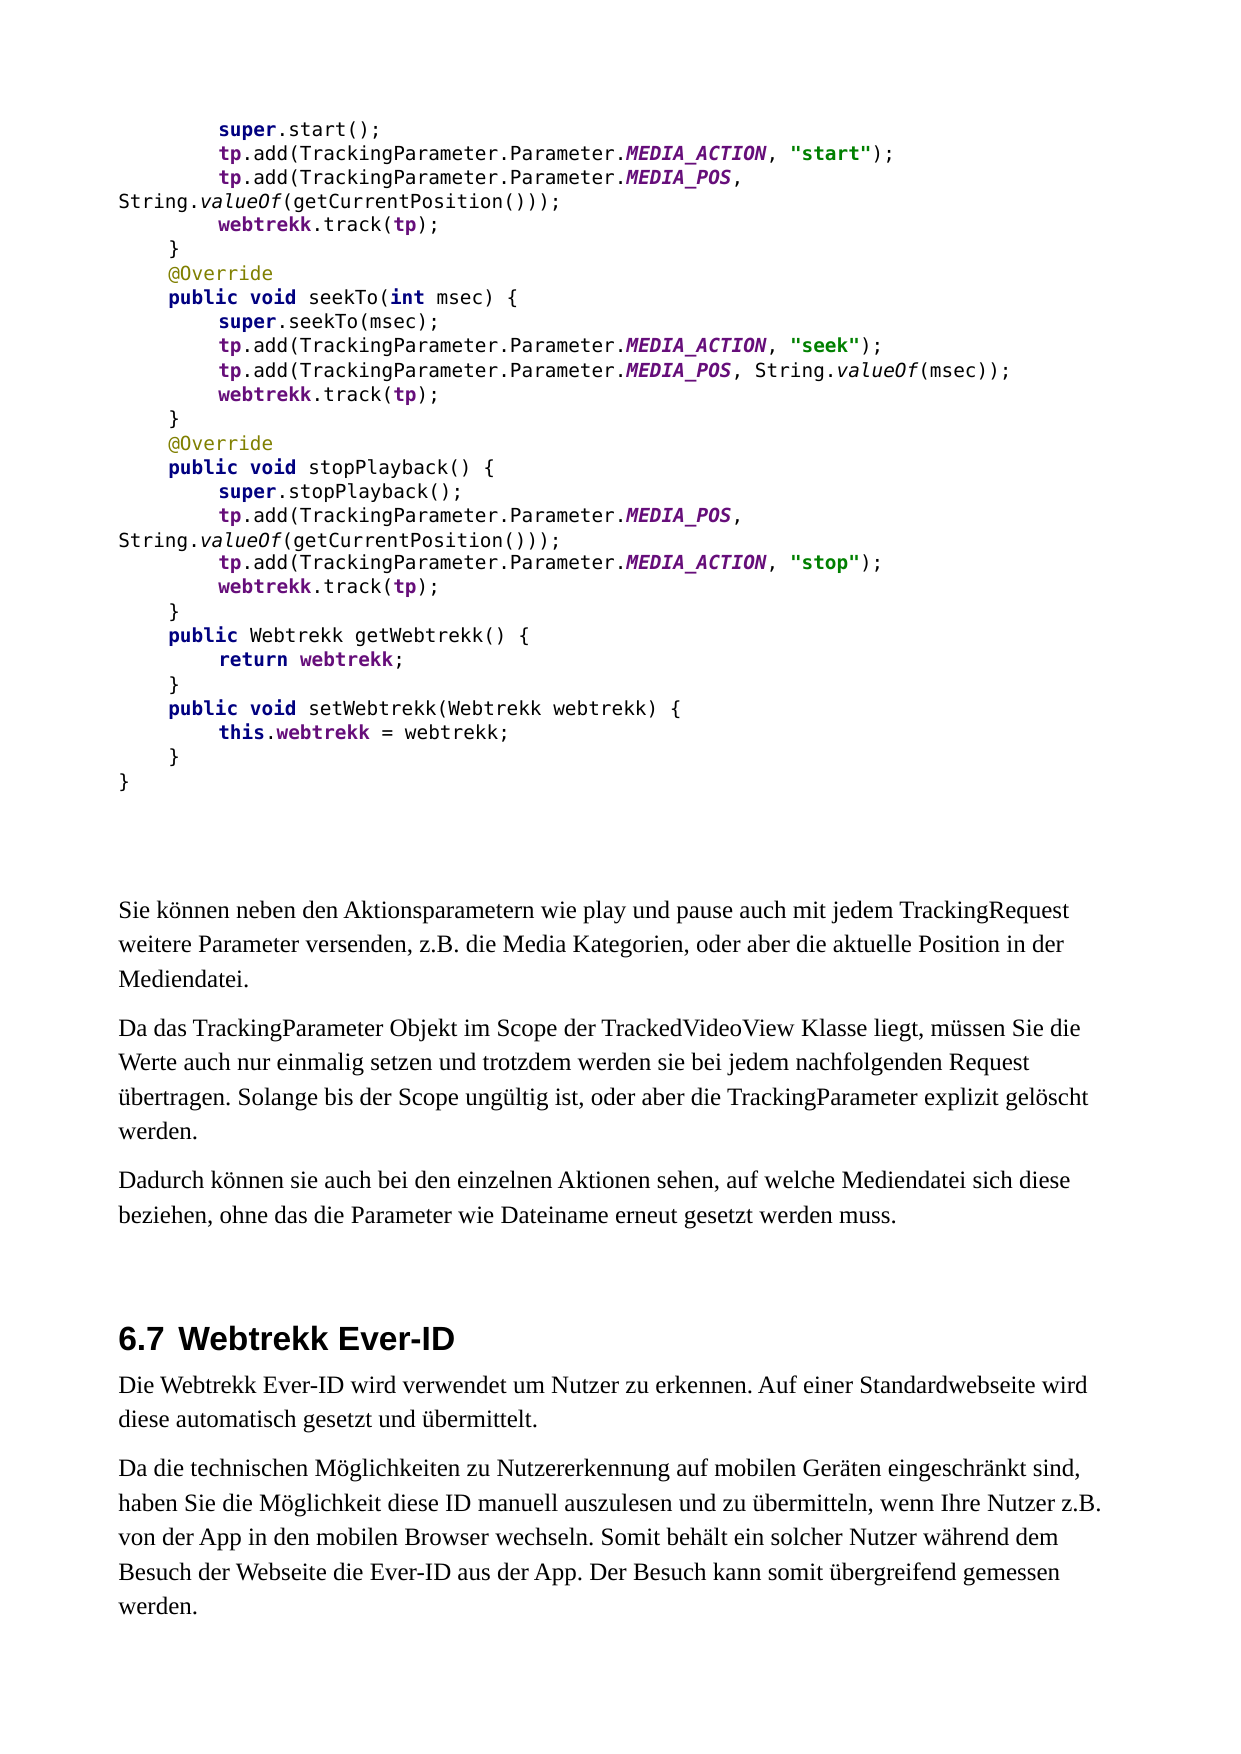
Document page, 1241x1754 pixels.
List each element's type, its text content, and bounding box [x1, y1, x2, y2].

text tp.add(TrackingParameter.Parameter.MEDIA_ACTION, "stop"); [118, 552, 1122, 576]
text } [118, 746, 1122, 770]
text webtrekk.track(tp); [118, 213, 1122, 238]
text } [118, 408, 1122, 432]
text tp.add(TrackingParameter.Parameter.MEDIA_POS, String.valueOf(msec)); [118, 359, 1122, 383]
subtitle Webtrekk Ever-ID [118, 1319, 1122, 1357]
text public Webtrekk getWebtrekk() { [118, 624, 1122, 649]
text tp.add(TrackingParameter.Parameter.MEDIA_POS, String.valueOf(getCurrentPosition())); [118, 505, 1122, 552]
text this.webtrekk = webtrekk; [118, 722, 1122, 746]
text } [118, 770, 1122, 793]
text @Override [118, 432, 1122, 456]
text public void seekTo(int msec) { [118, 286, 1122, 311]
text @Override [118, 262, 1122, 286]
text super.seekTo(msec); [118, 311, 1122, 335]
text Die Webtrekk Ever-ID wird verwendet um Nutzer zu erkennen. Auf einer Standardwebseite wird diese automatisch gesetzt und übermittelt. [118, 1370, 1122, 1433]
text } [118, 600, 1122, 624]
text } [118, 673, 1122, 697]
text public void setWebtrekk(Webtrekk webtrekk) { [118, 697, 1122, 722]
text tp.add(TrackingParameter.Parameter.MEDIA_POS, String.valueOf(getCurrentPosition())); [118, 167, 1122, 213]
text return webtrekk; [118, 649, 1122, 673]
text tp.add(TrackingParameter.Parameter.MEDIA_ACTION, "start"); [118, 142, 1122, 167]
text Da das TrackingParameter Objekt im Scope der TrackedVideoView Klasse liegt, müssen Sie die Werte auch nur einmalig setzen und trotzdem werden sie bei jedem nachfolgenden Request übertragen. Solange bis der Scope ungültig ist, oder aber die TrackingParameter explizit gelöscht werden. [118, 1013, 1122, 1145]
text webtrekk.track(tp); [118, 576, 1122, 600]
text super.stopPlayback(); [118, 481, 1122, 505]
text webtrekk.track(tp); [118, 383, 1122, 408]
text Sie können neben den Aktionsparametern wie play und pause auch mit jedem TrackingRequest weitere Parameter versenden, z.B. die Media Kategorien, oder aber die aktuelle Position in der Mediendatei. [118, 895, 1122, 993]
text Da die technischen Möglichkeiten zu Nutzererkennung auf mobilen Geräten eingeschränkt sind, haben Sie die Möglichkeit diese ID manuell auszulesen und zu übermitteln, wenn Ihre Nutzer z.B. von der App in den mobilen Browser wechseln. Somit behält ein solcher Nutzer während dem Besuch der Webseite die Ever-ID aus der App. Der Besuch kann somit übergreifend gemessen werden. [118, 1453, 1122, 1620]
text public void stopPlayback() { [118, 456, 1122, 481]
text super.start(); [118, 118, 1122, 142]
text } [118, 238, 1122, 262]
text Dadurch können sie auch bei den einzelnen Aktionen sehen, auf welche Mediendatei sich diese beziehen, ohne das die Parameter wie Dateiname erneut gesetzt werden muss. [118, 1165, 1122, 1229]
text tp.add(TrackingParameter.Parameter.MEDIA_ACTION, "seek"); [118, 335, 1122, 359]
